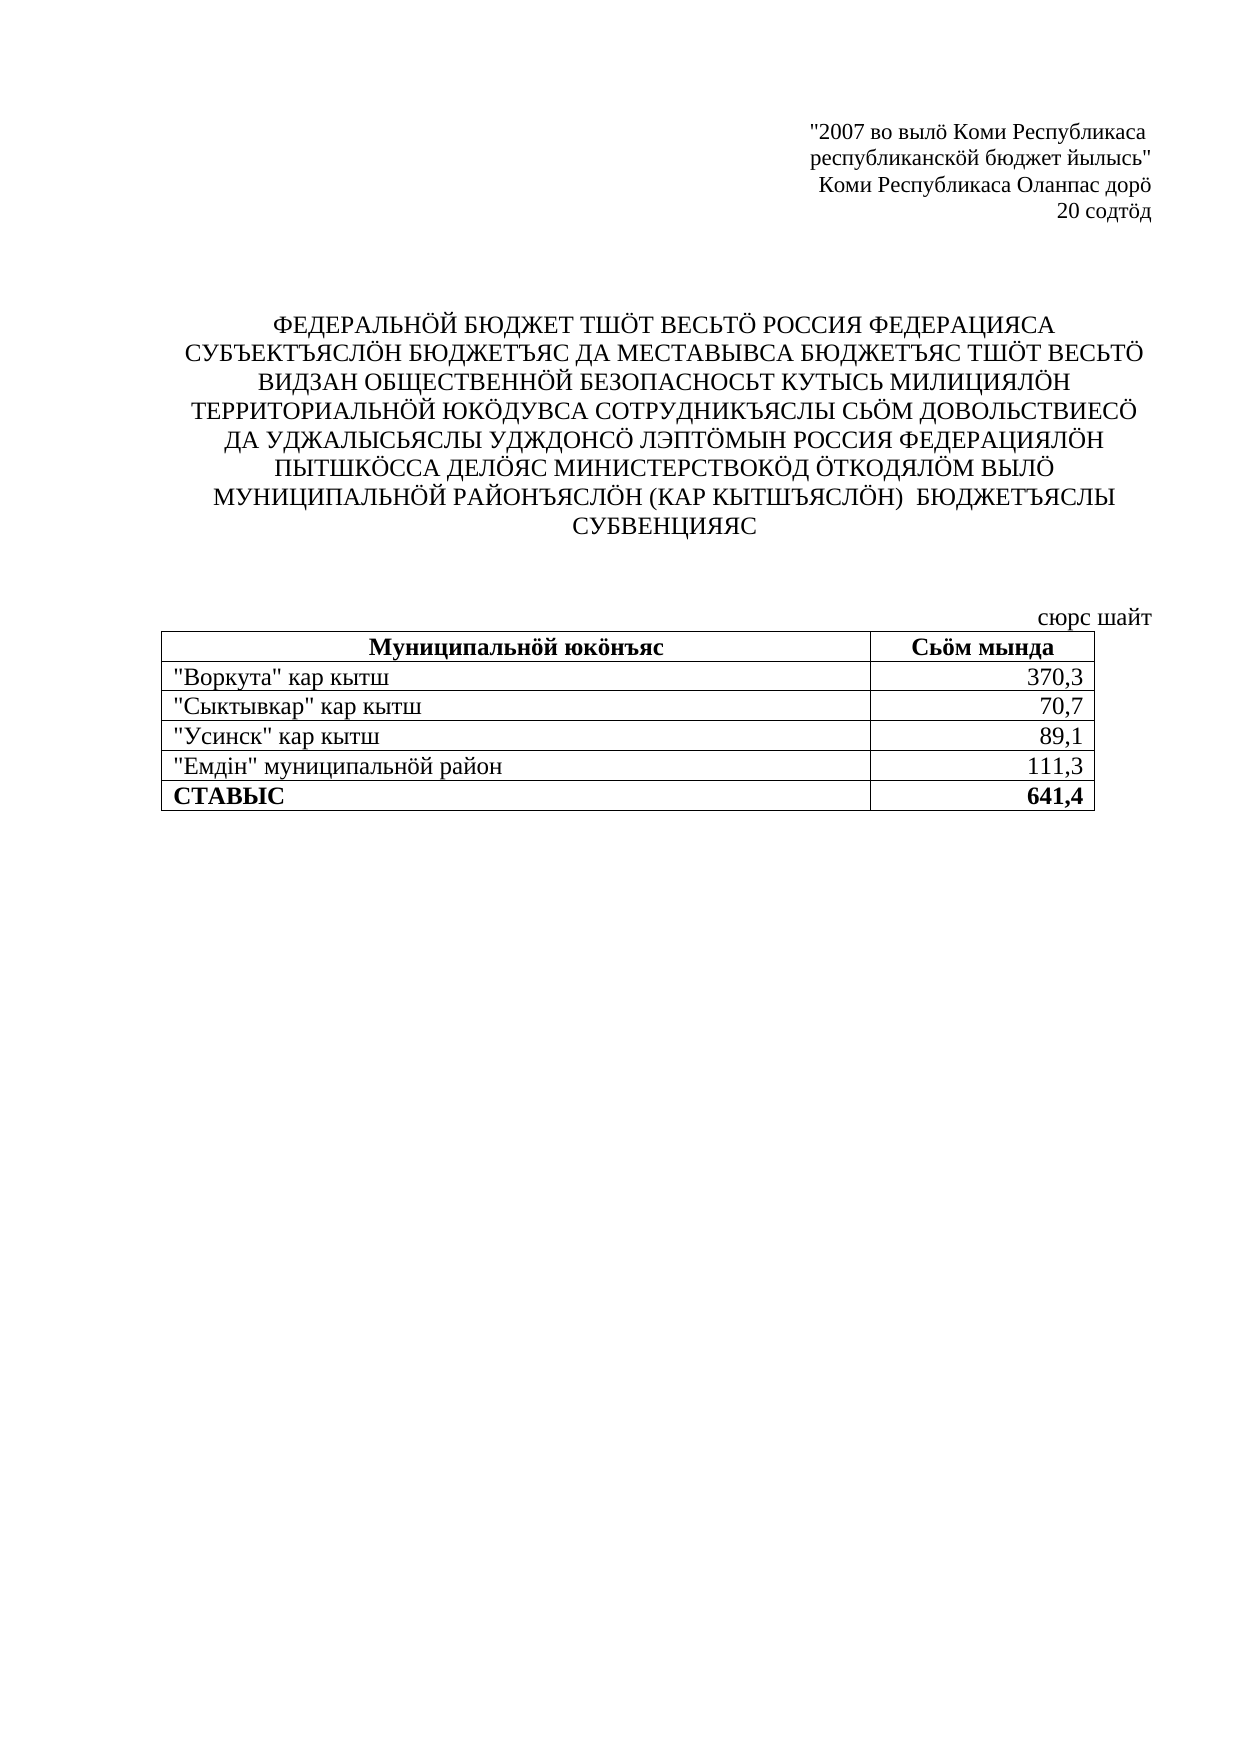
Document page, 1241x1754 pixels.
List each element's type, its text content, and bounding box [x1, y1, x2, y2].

text ФЕДЕРАЛЬНÖЙ БЮДЖЕТ ТШÖТ ВЕСЬТÖ РОССИЯ ФЕДЕРАЦИЯСА СУБЪЕКТЪЯСЛÖН БЮДЖЕТЪЯС ДА МЕСТАВЫВСА БЮДЖЕТЪЯС ТШÖТ ВЕСЬТÖ ВИДЗАН ОБЩЕСТВЕННÖЙ БЕЗОПАСНОСЬТ КУТЫСЬ МИЛИЦИЯЛÖН ТЕРРИТОРИАЛЬНÖЙ ЮКÖДУВСА СОТРУДНИКЪЯСЛЫ СЬÖМ ДОВОЛЬСТВИЕСÖ ДА УДЖАЛЫСЬЯСЛЫ УДЖДОНСÖ ЛЭПТÖМЫН РОССИЯ ФЕДЕРАЦИЯЛÖН ПЫТШКÖССА ДЕЛÖЯС МИНИСТЕРСТВОКÖД ÖТКОДЯЛÖМ ВЫЛÖ МУНИЦИПАЛЬНÖЙ РАЙОНЪЯСЛÖН (КАР КЫТШЪЯСЛÖН) БЮДЖЕТЪЯСЛЫ [177, 310, 1152, 511]
text республиканскöй бюджет йылысь" [177, 144, 1152, 171]
text 20 содтöд [177, 197, 1152, 223]
table_cell "Усинск" кар кытш [162, 721, 870, 750]
table_cell 70,7 [871, 691, 1094, 720]
table_cell 641,4 [871, 781, 1094, 809]
table_cell "Сыктывкар" кар кытш [162, 691, 870, 720]
text "2007 во вылö Коми Республикаса [177, 118, 1152, 144]
table_cell "Емдiн" муниципальнöй район [162, 751, 870, 780]
text сюрс шайт [177, 602, 1152, 631]
table_header Муниципальнöй юкöнъяс [162, 632, 870, 661]
table_header Сьöм мында [871, 632, 1094, 661]
table_cell 89,1 [871, 721, 1094, 750]
table_cell 111,3 [871, 751, 1094, 780]
text Коми Республикаса Оланпас дорö [177, 171, 1152, 197]
table_cell "Воркута" кар кытш [162, 662, 870, 690]
table_cell 370,3 [871, 662, 1094, 690]
table_cell СТАВЫС [162, 781, 870, 809]
text СУБВЕНЦИЯЯС [177, 511, 1152, 540]
